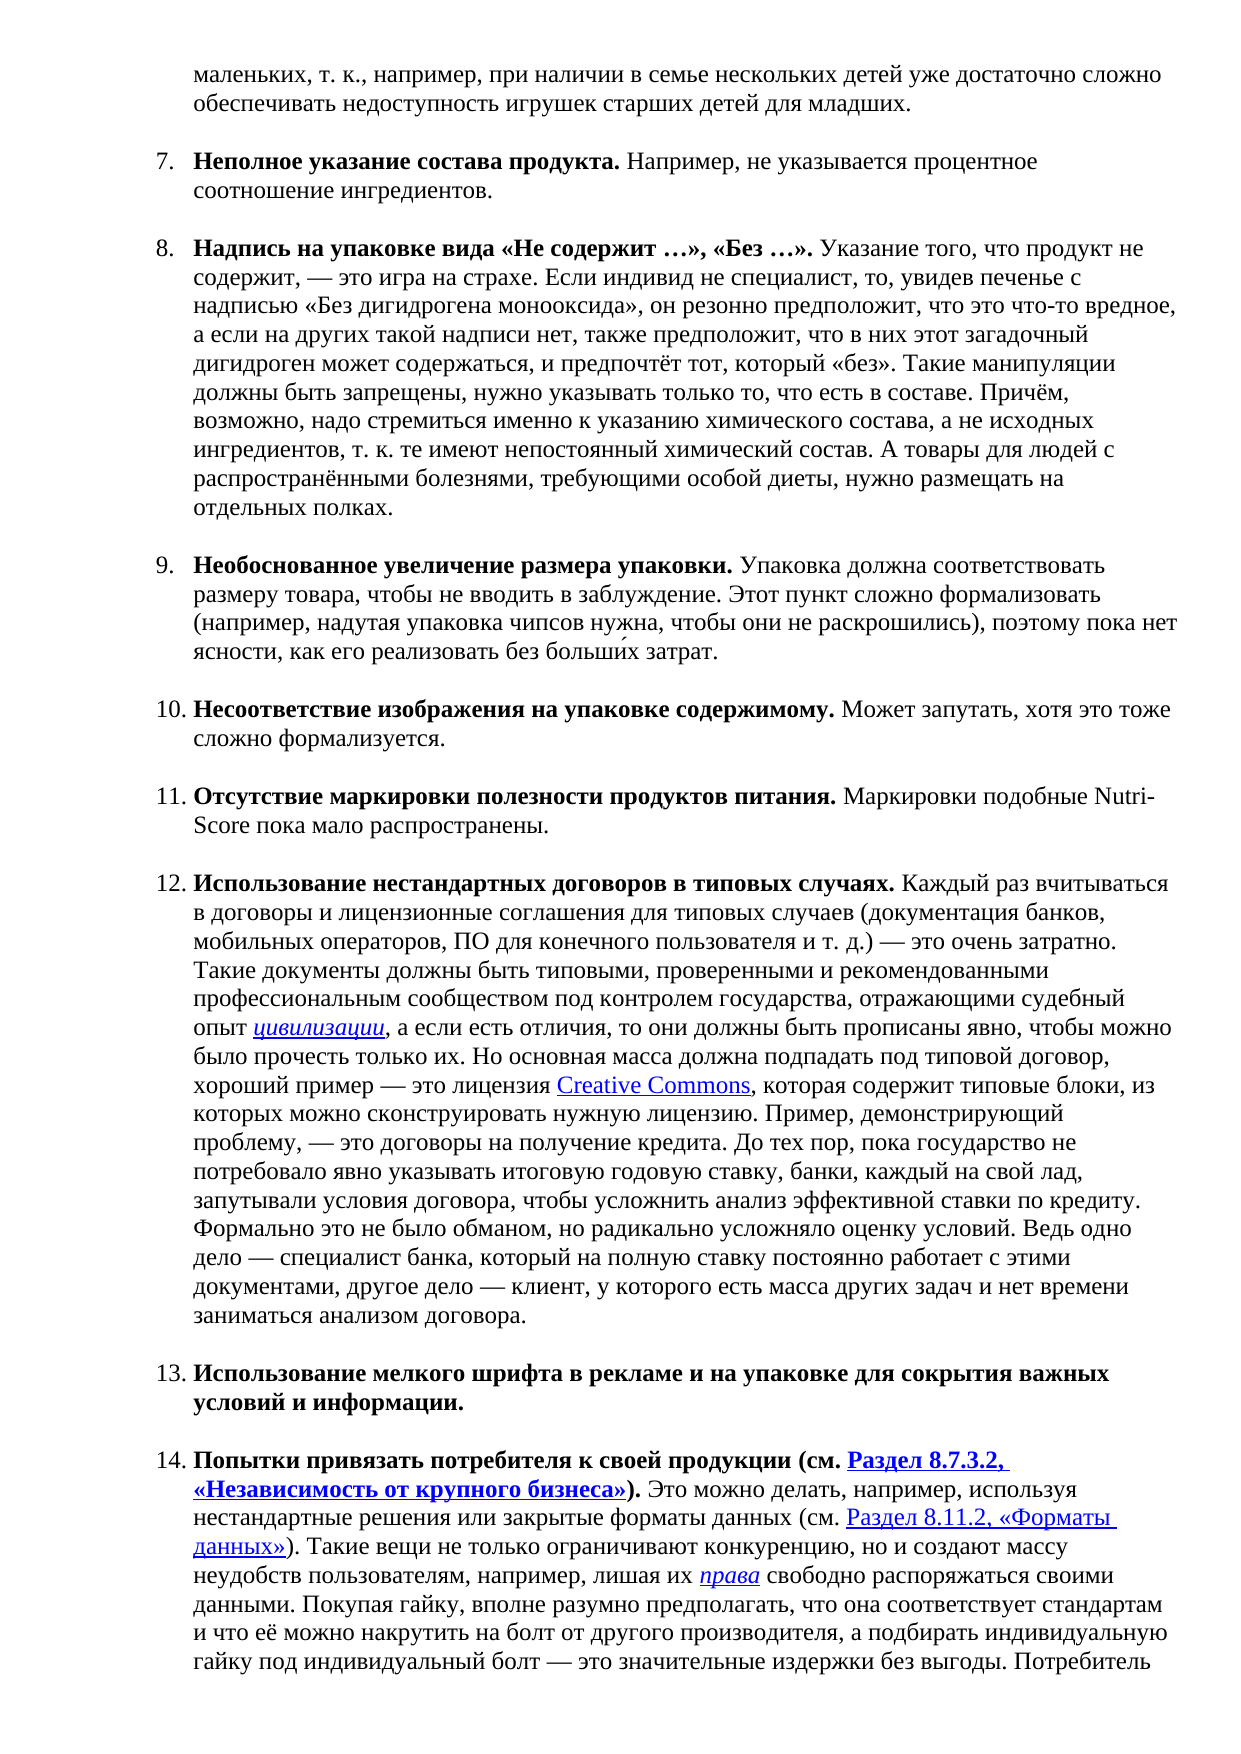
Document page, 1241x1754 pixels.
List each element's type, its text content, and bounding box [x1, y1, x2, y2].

list маленьких, т. к., например, при наличии в семье нескольких детей уже достаточно сложно обеспечивать недоступность игрушек старших детей для младших. [156, 59, 1181, 117]
list Использование нестандартных договоров в типовых случаях. Каждый раз вчитываться в договоры и лицензионные соглашения для типовых случаев (документация банков, мобильных операторов, ПО для конечного пользователя и т. д.) — это очень затратно. Такие документы должны быть типовыми, проверенными и рекомендованными профессиональным сообществом под контролем государства, отражающими судебный опыт цивилизации, а если есть отличия, то они должны быть прописаны явно, чтобы можно было прочесть только их. Но основная масса должна подпадать под типовой договор, хороший пример — это лицензия Creative Commons, которая содержит типовые блоки, из которых можно сконструировать нужную лицензию. Пример, демонстрирующий проблему, — это договоры на получение кредита. До тех пор, пока государство не потребовало явно указывать итоговую годовую ставку, банки, каждый на свой лад, запутывали условия договора, чтобы усложнить анализ эффективной ставки по кредиту. Формально это не было обманом, но радикально усложняло оценку условий. Ведь одно дело — специалист банка, который на полную ставку постоянно работает с этими документами, другое дело — клиент, у которого есть масса других задач и нет времени заниматься анализом договора. [156, 868, 1181, 1328]
list Использование мелкого шрифта в рекламе и на упаковке для сокрытия важных условий и информации. [156, 1358, 1181, 1415]
list Попытки привязать потребителя к своей продукции (см. Раздел 8.7.3.2, «Независимость от крупного бизнеса»). Это можно делать, например, используя нестандартные решения или закрытые форматы данных (см. Раздел 8.11.2, «Форматы данных»). Такие вещи не только ограничивают конкуренцию, но и создают массу неудобств пользователям, например, лишая их права свободно распоряжаться своими данными. Покупая гайку, вполне разумно предполагать, что она соответствует стандартам и что её можно накрутить на болт от другого производителя, а подбирать индивидуальную гайку под индивидуальный болт — это значительные издержки без выгоды. Потребитель [156, 1445, 1181, 1675]
list Отсутствие маркировки полезности продуктов питания. Маркировки подобные Nutri-Score пока мало распространены. [156, 781, 1181, 839]
list Неполное указание состава продукта. Например, не указывается процентное соотношение ингредиентов. [156, 146, 1181, 203]
list Несоответствие изображения на упаковке содержимому. Может запутать, хотя это тоже сложно формализуется. [156, 694, 1181, 752]
list Надпись на упаковке вида «Не содержит …», «Без …». Указание того, что продукт не содержит, — это игра на страхе. Если индивид не специалист, то, увидев печенье с надписью «Без дигидрогена монооксида», он резонно предположит, что это что-то вредное, а если на других такой надписи нет, также предположит, что в них этот загадочный дигидроген может содержаться, и предпочтёт тот, который «без». Такие манипуляции должны быть запрещены, нужно указывать только то, что есть в составе. Причём, возможно, надо стремиться именно к указанию химического состава, а не исходных ингредиентов, т. к. те имеют непостоянный химический состав. А товары для людей с распространёнными болезнями, требующими особой диеты, нужно размещать на отдельных полках. [156, 233, 1181, 521]
list Необоснованное увеличение размера упаковки. Упаковка должна соответствовать размеру товара, чтобы не вводить в заблуждение. Этот пункт сложно формализовать (например, надутая упаковка чипсов нужна, чтобы они не раскрошились), поэтому пока нет ясности, как его реализовать без больши́х затрат. [156, 550, 1181, 665]
